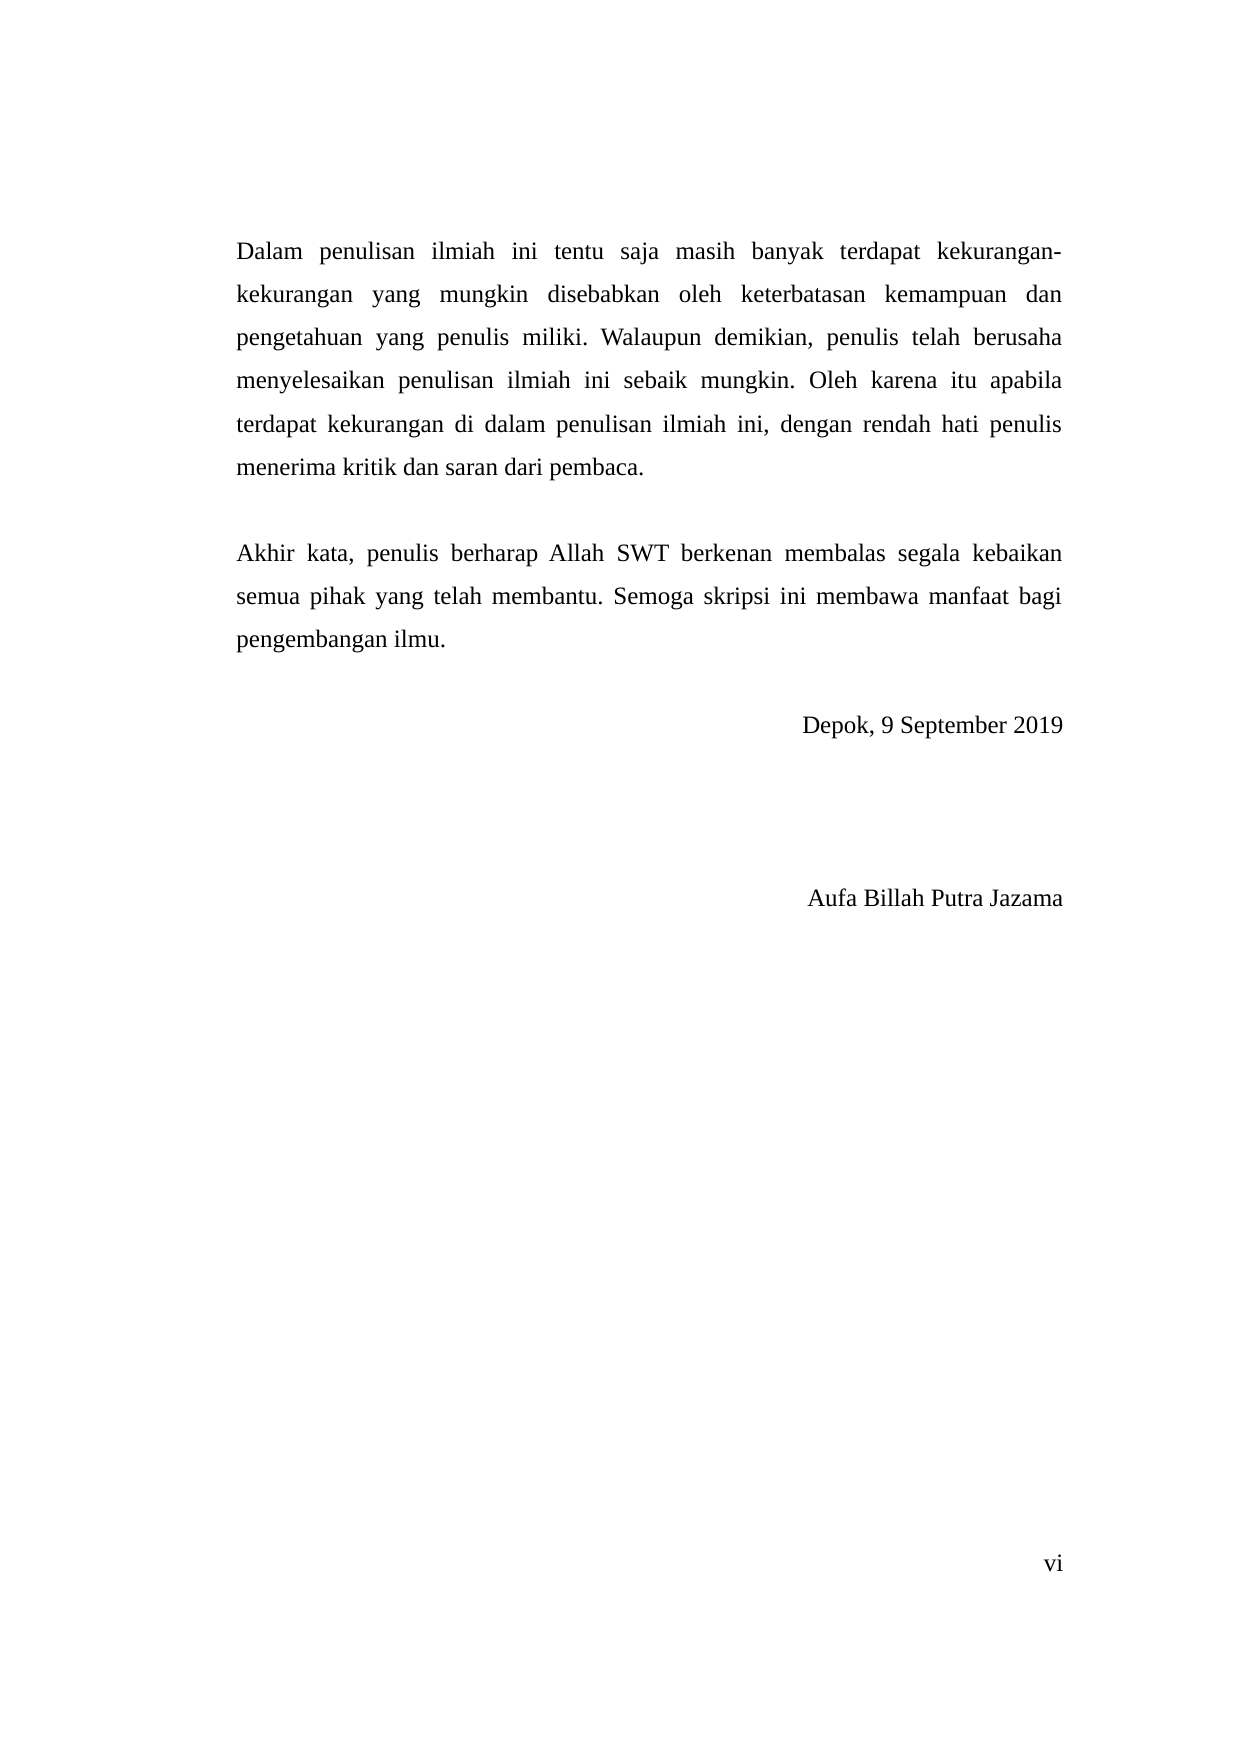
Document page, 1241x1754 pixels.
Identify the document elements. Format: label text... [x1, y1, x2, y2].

text Akhir kata, penulis berharap Allah SWT berkenan membalas segala kebaikan semua pihak yang telah membantu. Semoga skripsi ini membawa manfaat bagi pengembangan ilmu. [236, 538, 1063, 653]
text Aufa Billah Putra Jazama [236, 883, 1063, 912]
text Dalam penulisan ilmiah ini tentu saja masih banyak terdapat kekurangan-kekurangan yang mungkin disebabkan oleh keterbatasan kemampuan dan pengetahuan yang penulis miliki. Walaupun demikian, penulis telah berusaha menyelesaikan penulisan ilmiah ini sebaik mungkin. Oleh karena itu apabila terdapat kekurangan di dalam penulisan ilmiah ini, dengan rendah hati penulis menerima kritik dan saran dari pembaca. [236, 236, 1063, 481]
text Depok, 9 September 2019 [236, 711, 1063, 739]
